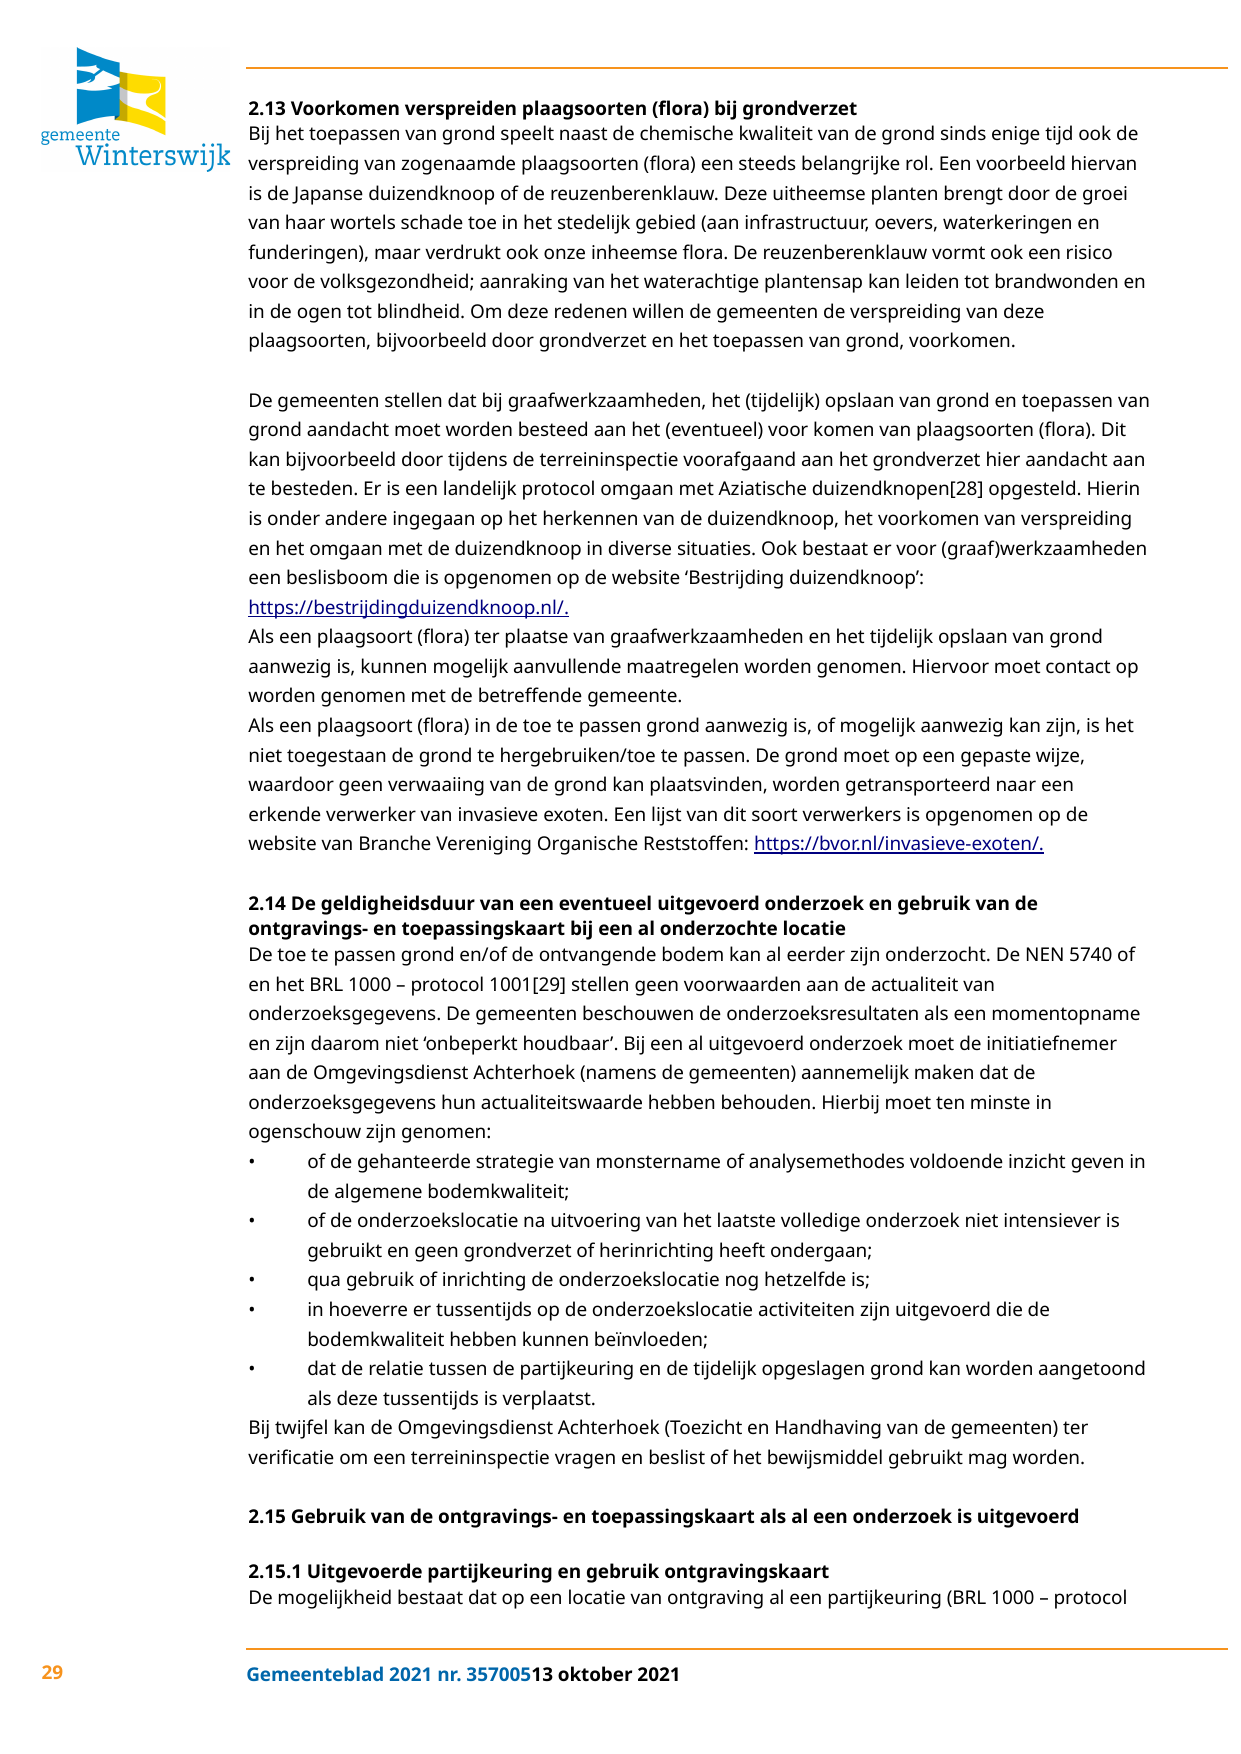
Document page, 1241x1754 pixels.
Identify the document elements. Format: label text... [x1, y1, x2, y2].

text 2.15.1 Uitgevoerde partijkeuring en gebruik ontgravingskaart [248, 1558, 1152, 1584]
text De gemeenten stellen dat bij graafwerkzaamheden, het (tijdelijk) opslaan van grond en toepassen van grond aandacht moet worden besteed aan het (eventueel) voor komen van plaagsoorten (flora). Dit kan bijvoorbeeld door tijdens de terreininspectie voorafgaand aan het grondverzet hier aandacht aan te besteden. Er is een landelijk protocol omgaan met Aziatische duizendknopen[28] opgesteld. Hierin is onder andere ingegaan op het herkennen van de duizendknoop, het voorkomen van verspreiding en het omgaan met de duizendknoop in diverse situaties. Ook bestaat er voor (graaf)werkzaamheden een beslisboom die is opgenomen op de website ‘Bestrijding duizendknoop’: https://bestrijdingduizendknoop.nl/. [248, 387, 1152, 619]
text 2.13 Voorkomen verspreiden plaagsoorten (flora) bij grondverzet [248, 95, 1152, 121]
text Bij het toepassen van grond speelt naast de chemische kwaliteit van de grond sinds enige tijd ook de verspreiding van zogenaamde plaagsoorten (flora) een steeds belangrijke rol. Een voorbeeld hiervan is de Japanse duizendknoop of de reuzenberenklauw. Deze uitheemse planten brengt door de groei van haar wortels schade toe in het stedelijk gebied (aan infrastructuur, oevers, waterkeringen en funderingen), maar verdrukt ook onze inheemse flora. De reuzenberenklauw vormt ook een risico voor de volksgezondheid; aanraking van het waterachtige plantensap kan leiden tot brandwonden en in de ogen tot blindheid. Om deze redenen willen de gemeenten de verspreiding van deze plaagsoorten, bijvoorbeeld door grondverzet en het toepassen van grond, voorkomen. [248, 121, 1152, 353]
text De mogelijkheid bestaat dat op een locatie van ontgraving al een partijkeuring (BRL 1000 – protocol [248, 1584, 1152, 1610]
picture [41, 47, 231, 172]
list dat de relatie tussen de partijkeuring en de tijdelijk opgeslagen grond kan worden aangetoond als deze tussentijds is verplaatst. [248, 1355, 1152, 1411]
list qua gebruik of inrichting de onderzoekslocatie nog hetzelfde is; [248, 1267, 1152, 1292]
picture [225, 153, 231, 162]
text Als een plaagsoort (flora) in de toe te passen grond aanwezig is, of mogelijk aanwezig kan zijn, is het niet toegestaan de grond te hergebruiken/toe te passen. De grond moet op een gepaste wijze, waardoor geen verwaaiing van de grond kan plaatsvinden, worden getransporteerd naar een erkende verwerker van invasieve exoten. Een lijst van dit soort verwerkers is opgenomen op de website van Branche Vereniging Organische Reststoffen: https://bvor.nl/invasieve-exoten/. [248, 712, 1152, 856]
text 2.15 Gebruik van de ontgravings- en toepassingskaart als al een onderzoek is uitgevoerd [248, 1503, 1152, 1529]
text De toe te passen grond en/of de ontvangende bodem kan al eerder zijn onderzocht. De NEN 5740 of en het BRL 1000 – protocol 1001[29] stellen geen voorwaarden aan de actualiteit van onderzoeksgegevens. De gemeenten beschouwen de onderzoeksresultaten als een momentopname en zijn daarom niet ‘onbeperkt houdbaar’. Bij een al uitgevoerd onderzoek moet de initiatiefnemer aan de Omgevingsdienst Achterhoek (namens de gemeenten) aannemelijk maken dat de onderzoeksgegevens hun actualiteitswaarde hebben behouden. Hierbij moet ten minste in ogenschouw zijn genomen: [248, 941, 1152, 1144]
text 2.14 De geldigheidsduur van een eventueel uitgevoerd onderzoek en gebruik van de ontgravings- en toepassingskaart bij een al onderzochte locatie [248, 890, 1152, 941]
list in hoeverre er tussentijds op de onderzoekslocatie activiteiten zijn uitgevoerd die de bodemkwaliteit hebben kunnen beïnvloeden; [248, 1296, 1152, 1351]
list of de gehanteerde strategie van monstername of analysemethodes voldoende inzicht geven in de algemene bodemkwaliteit; [248, 1148, 1152, 1203]
text Bij twijfel kan de Omgevingsdienst Achterhoek (Toezicht en Handhaving van de gemeenten) ter verificatie om een terreininspectie vragen en beslist of het bewijsmiddel gebruikt mag worden. [248, 1414, 1152, 1470]
list of de onderzoekslocatie na uitvoering van het laatste volledige onderzoek niet intensiever is gebruikt en geen grondverzet of herinrichting heeft ondergaan; [248, 1207, 1152, 1263]
text Als een plaagsoort (flora) ter plaatse van graafwerkzaamheden en het tijdelijk opslaan van grond aanwezig is, kunnen mogelijk aanvullende maatregelen worden genomen. Hiervoor moet contact op worden genomen met de betreffende gemeente. [248, 623, 1152, 708]
